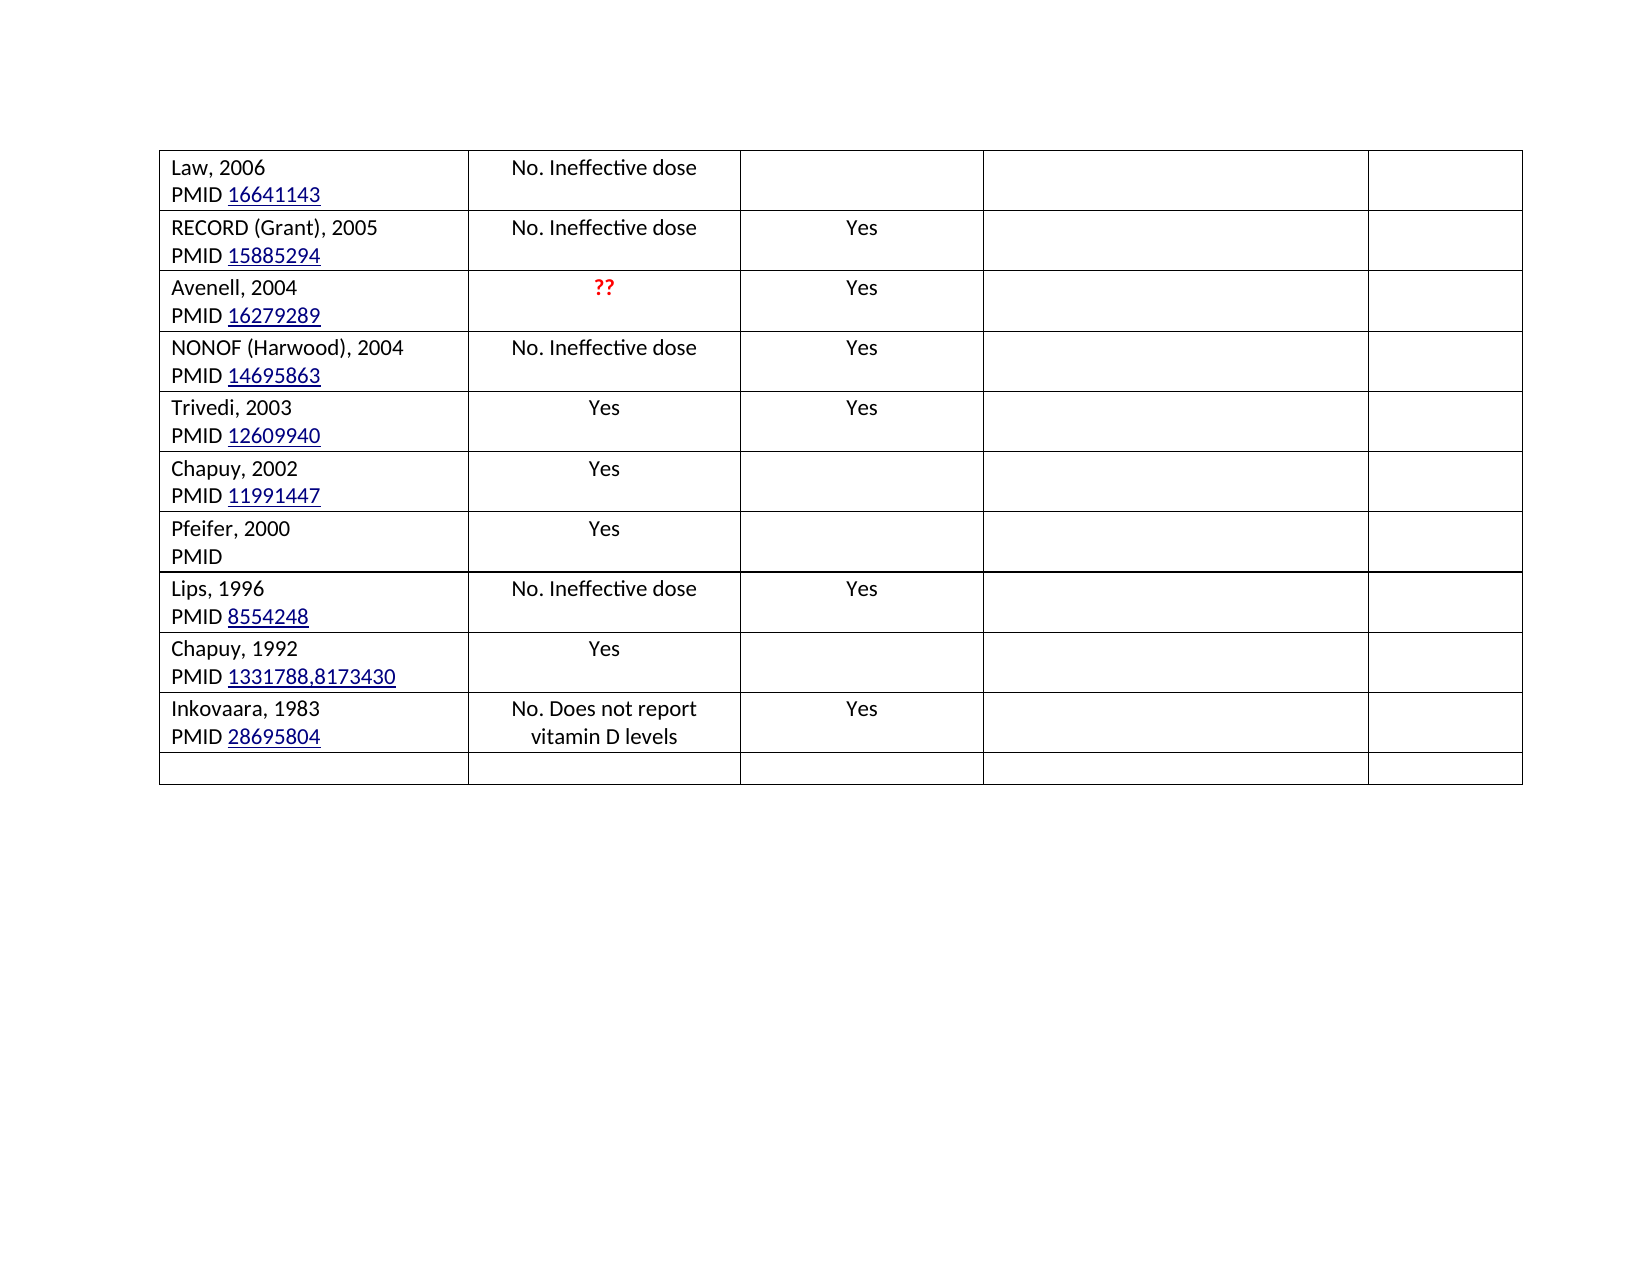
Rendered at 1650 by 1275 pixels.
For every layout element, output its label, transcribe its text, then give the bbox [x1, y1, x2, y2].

table_cell [1369, 271, 1522, 331]
table_cell [984, 452, 1368, 511]
table_cell [984, 392, 1368, 451]
table_cell [1369, 512, 1522, 571]
table_cell Inkovaara, 1983 PMID 28695804 [160, 693, 468, 752]
table_cell [984, 211, 1368, 270]
table_cell ?? [469, 271, 740, 331]
table_cell Yes [469, 512, 740, 571]
table_cell No. Does not report vitamin D levels [469, 693, 740, 752]
table_cell Chapuy, 1992 PMID 1331788,8173430 [160, 633, 468, 692]
table_cell Yes [469, 452, 740, 511]
table_cell [984, 271, 1368, 331]
table_cell No. Ineffective dose [469, 573, 740, 632]
table_cell [984, 573, 1368, 632]
table_cell [1369, 332, 1522, 391]
table_cell No. Ineffective dose [469, 211, 740, 270]
table_cell [984, 693, 1368, 752]
table_cell [1369, 753, 1522, 784]
table_cell Yes [741, 211, 983, 270]
table_cell Yes [741, 392, 983, 451]
table_cell [1369, 573, 1522, 632]
table_cell Yes [469, 392, 740, 451]
table_cell Lips, 1996 PMID 8554248 [160, 573, 468, 632]
table_cell [741, 753, 983, 784]
table_cell RECORD (Grant), 2005 PMID 15885294 [160, 211, 468, 270]
table_cell [469, 753, 740, 784]
table_cell [984, 633, 1368, 692]
table_cell Pfeifer, 2000 PMID [160, 512, 468, 571]
table_cell [160, 753, 468, 784]
table_cell Law, 2006 PMID 16641143 [160, 151, 468, 210]
table_cell Yes [741, 271, 983, 331]
table_cell [1369, 211, 1522, 270]
table_cell [741, 452, 983, 511]
table_cell [984, 151, 1368, 210]
table_cell No. Ineffective dose [469, 151, 740, 210]
table_cell Yes [741, 332, 983, 391]
table_cell Trivedi, 2003 PMID 12609940 [160, 392, 468, 451]
table_cell Avenell, 2004 PMID 16279289 [160, 271, 468, 331]
table_cell Chapuy, 2002 PMID 11991447 [160, 452, 468, 511]
table_cell [741, 151, 983, 210]
table_cell [1369, 392, 1522, 451]
table_cell Yes [469, 633, 740, 692]
table_cell [1369, 693, 1522, 752]
table_cell Yes [741, 693, 983, 752]
table_cell NONOF (Harwood), 2004 PMID 14695863 [160, 332, 468, 391]
table_cell No. Ineffective dose [469, 332, 740, 391]
table_cell [984, 332, 1368, 391]
table_cell [1369, 452, 1522, 511]
table_cell [1369, 633, 1522, 692]
table_cell Yes [741, 573, 983, 632]
table_cell [984, 753, 1368, 784]
table_cell [741, 512, 983, 571]
table_cell [984, 512, 1368, 571]
table_cell [1369, 151, 1522, 210]
table_cell [741, 633, 983, 692]
